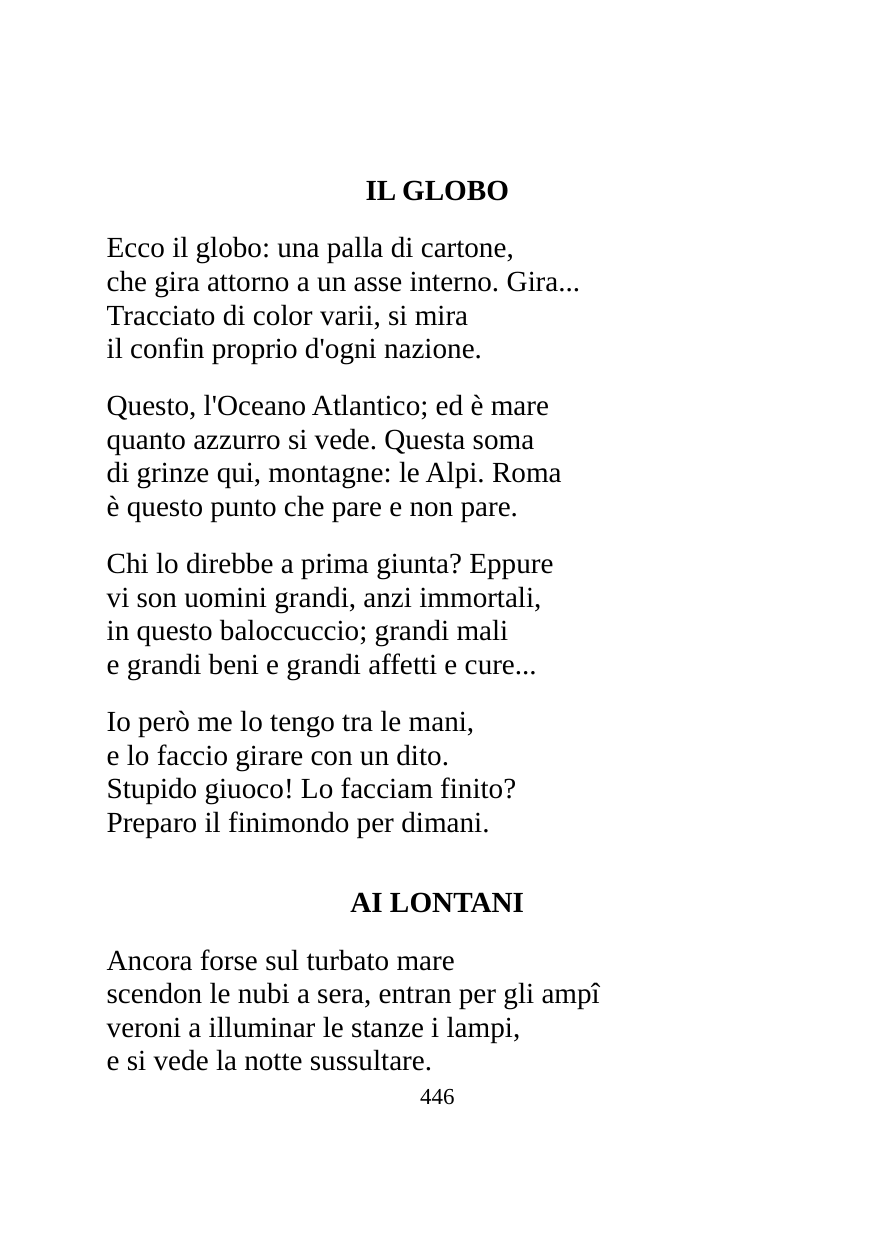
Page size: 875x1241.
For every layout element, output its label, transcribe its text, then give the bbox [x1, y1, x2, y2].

text che gira attorno a un asse interno. Gira... [106, 264, 768, 298]
text scendon le nubi a sera, entran per gli ampî [106, 976, 768, 1010]
text in questo baloccuccio; grandi mali [106, 613, 768, 647]
text Chi lo direbbe a prima giunta? Eppure [106, 546, 768, 580]
text veroni a illuminar le stanze i lampi, [106, 1010, 768, 1043]
subtitle AI LONTANI [106, 886, 768, 919]
text vi son uomini grandi, anzi immortali, [106, 580, 768, 613]
text è questo punto che pare e non pare. [106, 489, 768, 523]
text Ancora forse sul turbato mare [106, 943, 768, 976]
text Tracciato di color varii, si mira [106, 298, 768, 331]
text quanto azzurro si vede. Questa soma [106, 422, 768, 456]
subtitle IL GLOBO [106, 173, 768, 207]
text Stupido giuoco! Lo facciam finito? [106, 771, 768, 805]
text il confin proprio d'ogni nazione. [106, 331, 768, 365]
text e grandi beni e grandi affetti e cure... [106, 647, 768, 680]
text Preparo il finimondo per dimani. [106, 805, 768, 838]
text di grinze qui, montagne: le Alpi. Roma [106, 456, 768, 489]
text e si vede la notte sussultare. [106, 1043, 768, 1077]
text Ecco il globo: una palla di cartone, [106, 231, 768, 264]
text e lo faccio girare con un dito. [106, 738, 768, 771]
text Questo, l'Oceano Atlantico; ed è mare [106, 388, 768, 422]
text Io però me lo tengo tra le mani, [106, 704, 768, 738]
